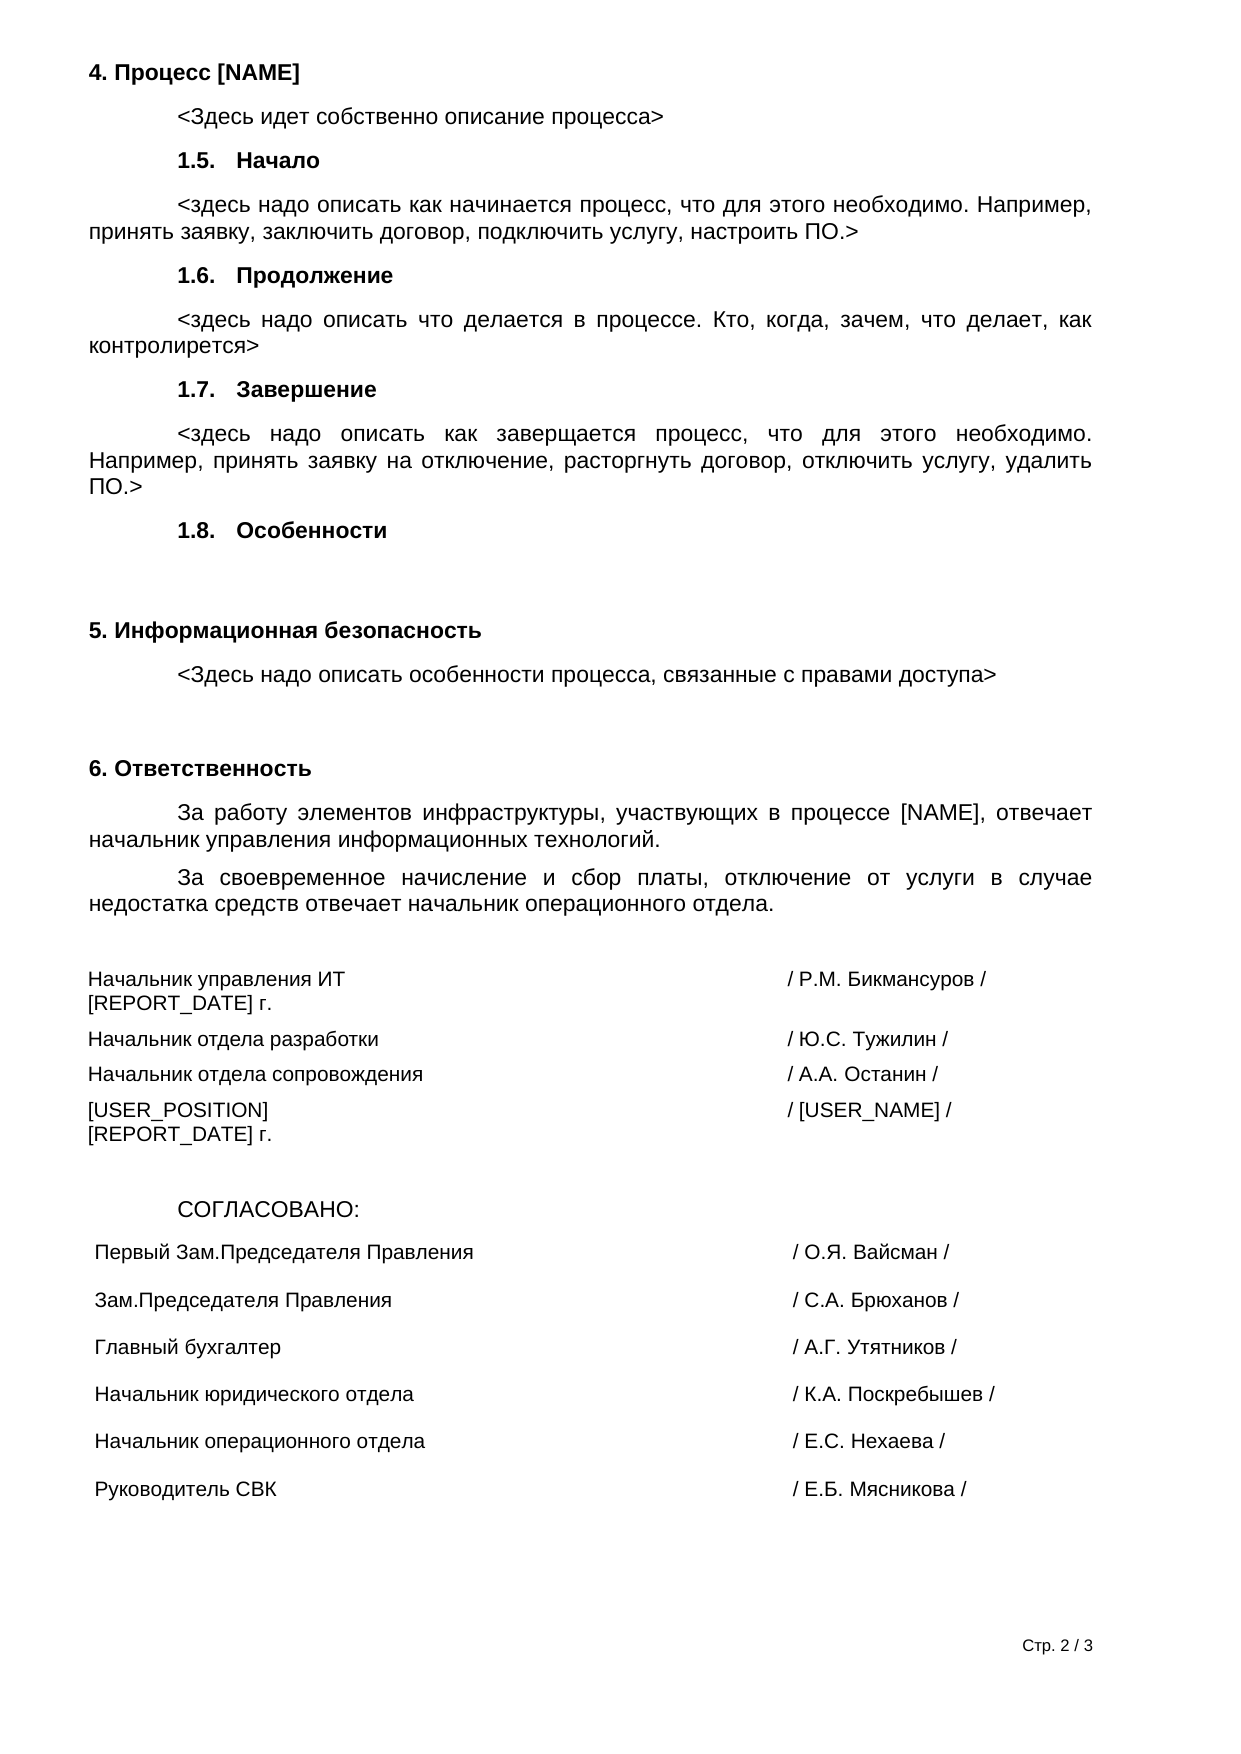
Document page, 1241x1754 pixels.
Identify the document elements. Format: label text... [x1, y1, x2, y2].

table_cell [584, 1056, 787, 1092]
table_cell Начальник отдела сопровождения [88, 1056, 583, 1092]
table_cell [585, 1276, 787, 1323]
subtitle Ответственность [88, 755, 1093, 782]
table_header / О.Я. Вайсман / [787, 1229, 1122, 1276]
table_cell [585, 1370, 787, 1418]
text За своевременное начисление и сбор платы, отключение от услуги в случае недостатка средств отвечает начальник операционного отдела. [88, 864, 1093, 917]
table_cell / А.А. Останин / [787, 1056, 1122, 1092]
subtitle Особенности [88, 517, 1093, 543]
table_cell / Е.Б. Мясникова / [787, 1465, 1122, 1512]
table_cell [585, 1323, 787, 1370]
table_cell Главный бухгалтер [89, 1323, 585, 1370]
text <здесь надо описать как заверщается процесс, что для этого необходимо. Например, принять заявку на отключение, расторгнуть договор, отключить услугу, удалить ПО.> [88, 420, 1093, 499]
table_cell [585, 1465, 787, 1512]
table_cell [USER_POSITION] [REPORT_DATE] г. [88, 1092, 583, 1152]
subtitle Процесс [NAME] [88, 59, 1093, 85]
table_cell / А.Г. Утятников / [787, 1323, 1122, 1370]
subtitle Начало [88, 147, 1093, 173]
table_cell Начальник юридического отдела [89, 1370, 585, 1418]
table_header Начальник управления ИТ [REPORT_DATE] г. [88, 961, 583, 1021]
subtitle Продолжение [88, 262, 1093, 288]
text За работу элементов инфраструктуры, участвующих в процессе [NAME], отвечает начальник управления информационных технологий. [88, 799, 1093, 852]
subtitle Завершение [88, 376, 1093, 402]
text <здесь надо описать что делается в процессе. Кто, когда, зачем, что делает, как контролирется> [88, 306, 1093, 358]
table_cell Начальник операционного отдела [89, 1418, 585, 1465]
table_cell / Е.С. Нехаева / [787, 1418, 1122, 1465]
table_cell / К.А. Поскребышев / [787, 1370, 1122, 1418]
table_cell [584, 1092, 787, 1152]
table_cell Начальник отдела разработки [88, 1021, 583, 1056]
table_header [585, 1229, 787, 1276]
subtitle Информационная безопасность [88, 617, 1093, 643]
table_header Первый Зам.Председателя Правления [89, 1229, 585, 1276]
text <Здесь идет собственно описание процесса> [88, 103, 1093, 129]
text <Здесь надо описать особенности процесса, связанные с правами доступа> [88, 661, 1093, 687]
text <здесь надо описать как начинается процесс, что для этого необходимо. Например, принять заявку, заключить договор, подключить услугу, настроить ПО.> [88, 191, 1093, 244]
text СОГЛАСОВАНО: [88, 1196, 1093, 1222]
table_cell / С.А. Брюханов / [787, 1276, 1122, 1323]
table_cell / Ю.С. Тужилин / [787, 1021, 1122, 1056]
table_cell Зам.Председателя Правления [89, 1276, 585, 1323]
table_cell / [USER_NAME] / [787, 1092, 1122, 1152]
table_header / Р.М. Бикмансуров / [787, 961, 1122, 1021]
table_header [584, 961, 787, 1021]
table_cell Руководитель СВК [89, 1465, 585, 1512]
table_cell [584, 1021, 787, 1056]
table_cell [585, 1418, 787, 1465]
